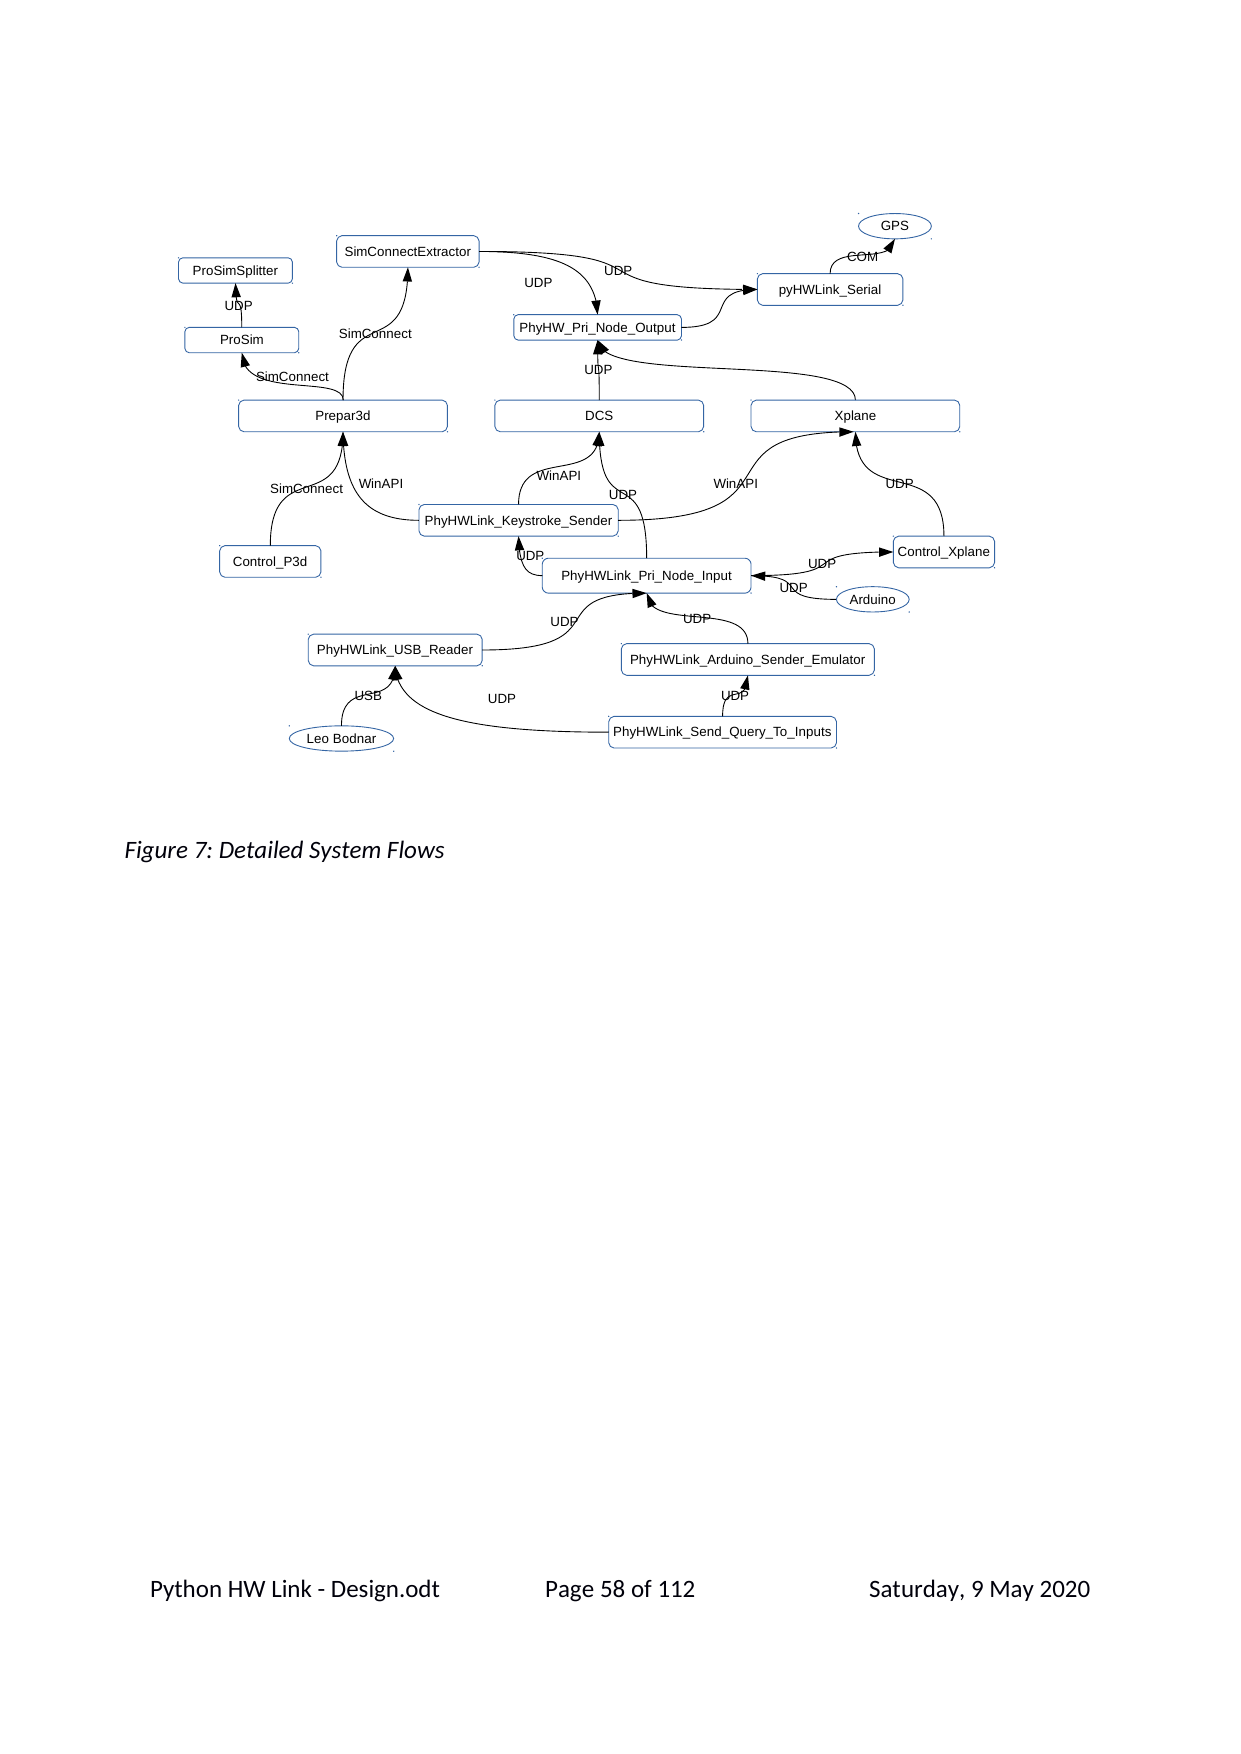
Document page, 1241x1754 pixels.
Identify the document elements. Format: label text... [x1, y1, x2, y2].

text Figure 7: Detailed System Flows [124, 162, 1116, 864]
